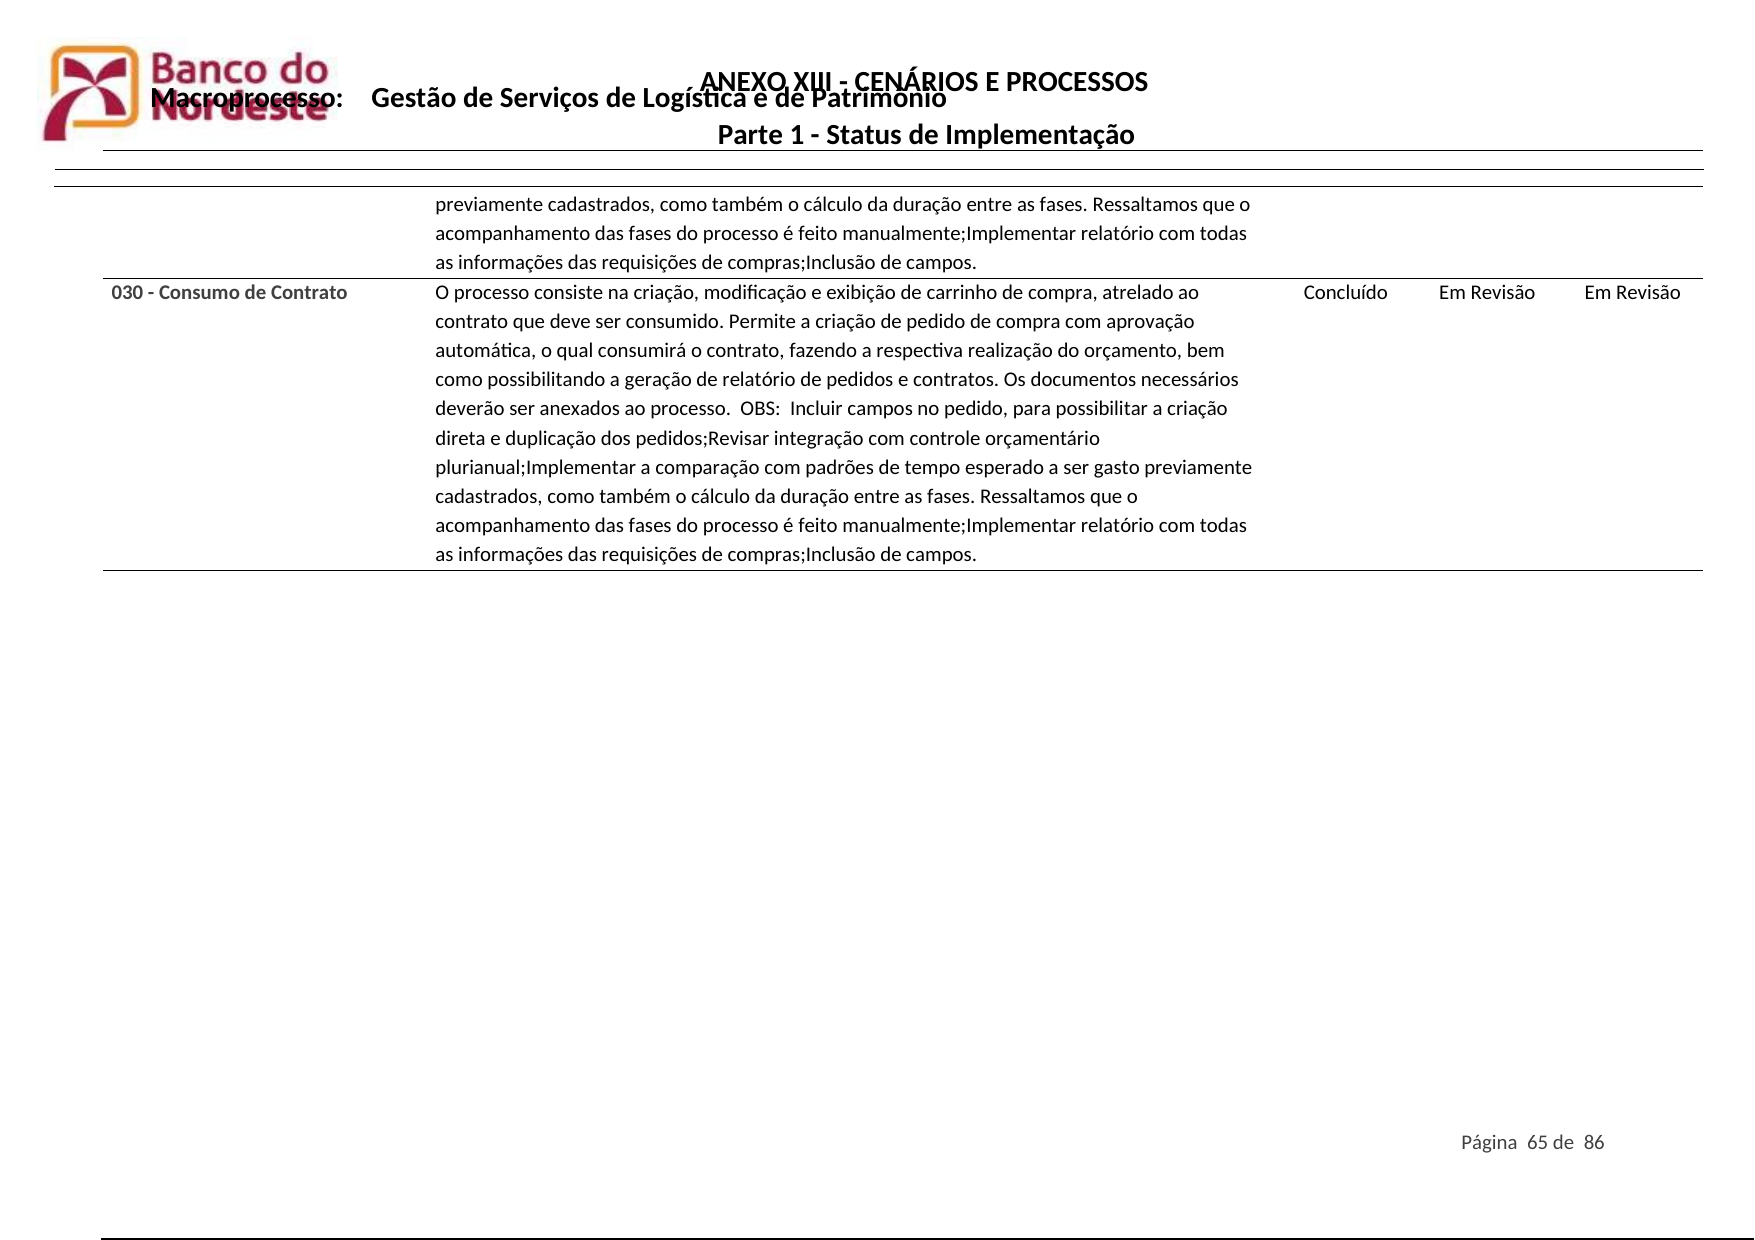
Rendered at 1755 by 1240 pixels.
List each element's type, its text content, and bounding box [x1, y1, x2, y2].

table_cell 030 - Consumo de Contrato [103, 279, 435, 570]
table_cell [1439, 170, 1584, 186]
table_cell [103, 170, 435, 186]
table_cell [1304, 187, 1439, 278]
table_cell Concluído [1304, 279, 1439, 570]
table_cell Em Revisão [1584, 279, 1703, 570]
table_cell [1584, 187, 1703, 278]
table_cell [1584, 151, 1703, 169]
table_cell [1439, 187, 1584, 278]
table_cell Em Revisão [1439, 279, 1584, 570]
table_cell [103, 151, 435, 169]
table_cell [1439, 151, 1584, 169]
table_cell [1584, 170, 1703, 186]
table_cell O processo consiste na criação, modificação e exibição de carrinho de compra, atrelado ao contrato que deve ser consumido. Permite a criação de pedido de compra com aprovação automática, o qual consumirá o contrato, fazendo a respectiva realização do orçamento, bem como possibilitando a geração de relatório de pedidos e contratos. Os documentos necessários deverão ser anexados ao processo. OBS: Incluir campos no pedido, para possibilitar a criação direta e duplicação dos pedidos;Revisar integração com controle orçamentário plurianual;Implementar a comparação com padrões de tempo esperado a ser gasto previamente cadastrados, como também o cálculo da duração entre as fases. Ressaltamos que o acompanhamento das fases do processo é feito manualmente;Implementar relatório com todas as informações das requisições de compras;Inclusão de campos. [435, 279, 1303, 570]
table_cell [1304, 170, 1439, 186]
table_cell previamente cadastrados, como também o cálculo da duração entre as fases. Ressaltamos que o acompanhamento das fases do processo é feito manualmente;Implementar relatório com todas as informações das requisições de compras;Inclusão de campos. [435, 187, 1303, 278]
table_cell [1304, 151, 1439, 169]
table_cell [103, 187, 435, 278]
